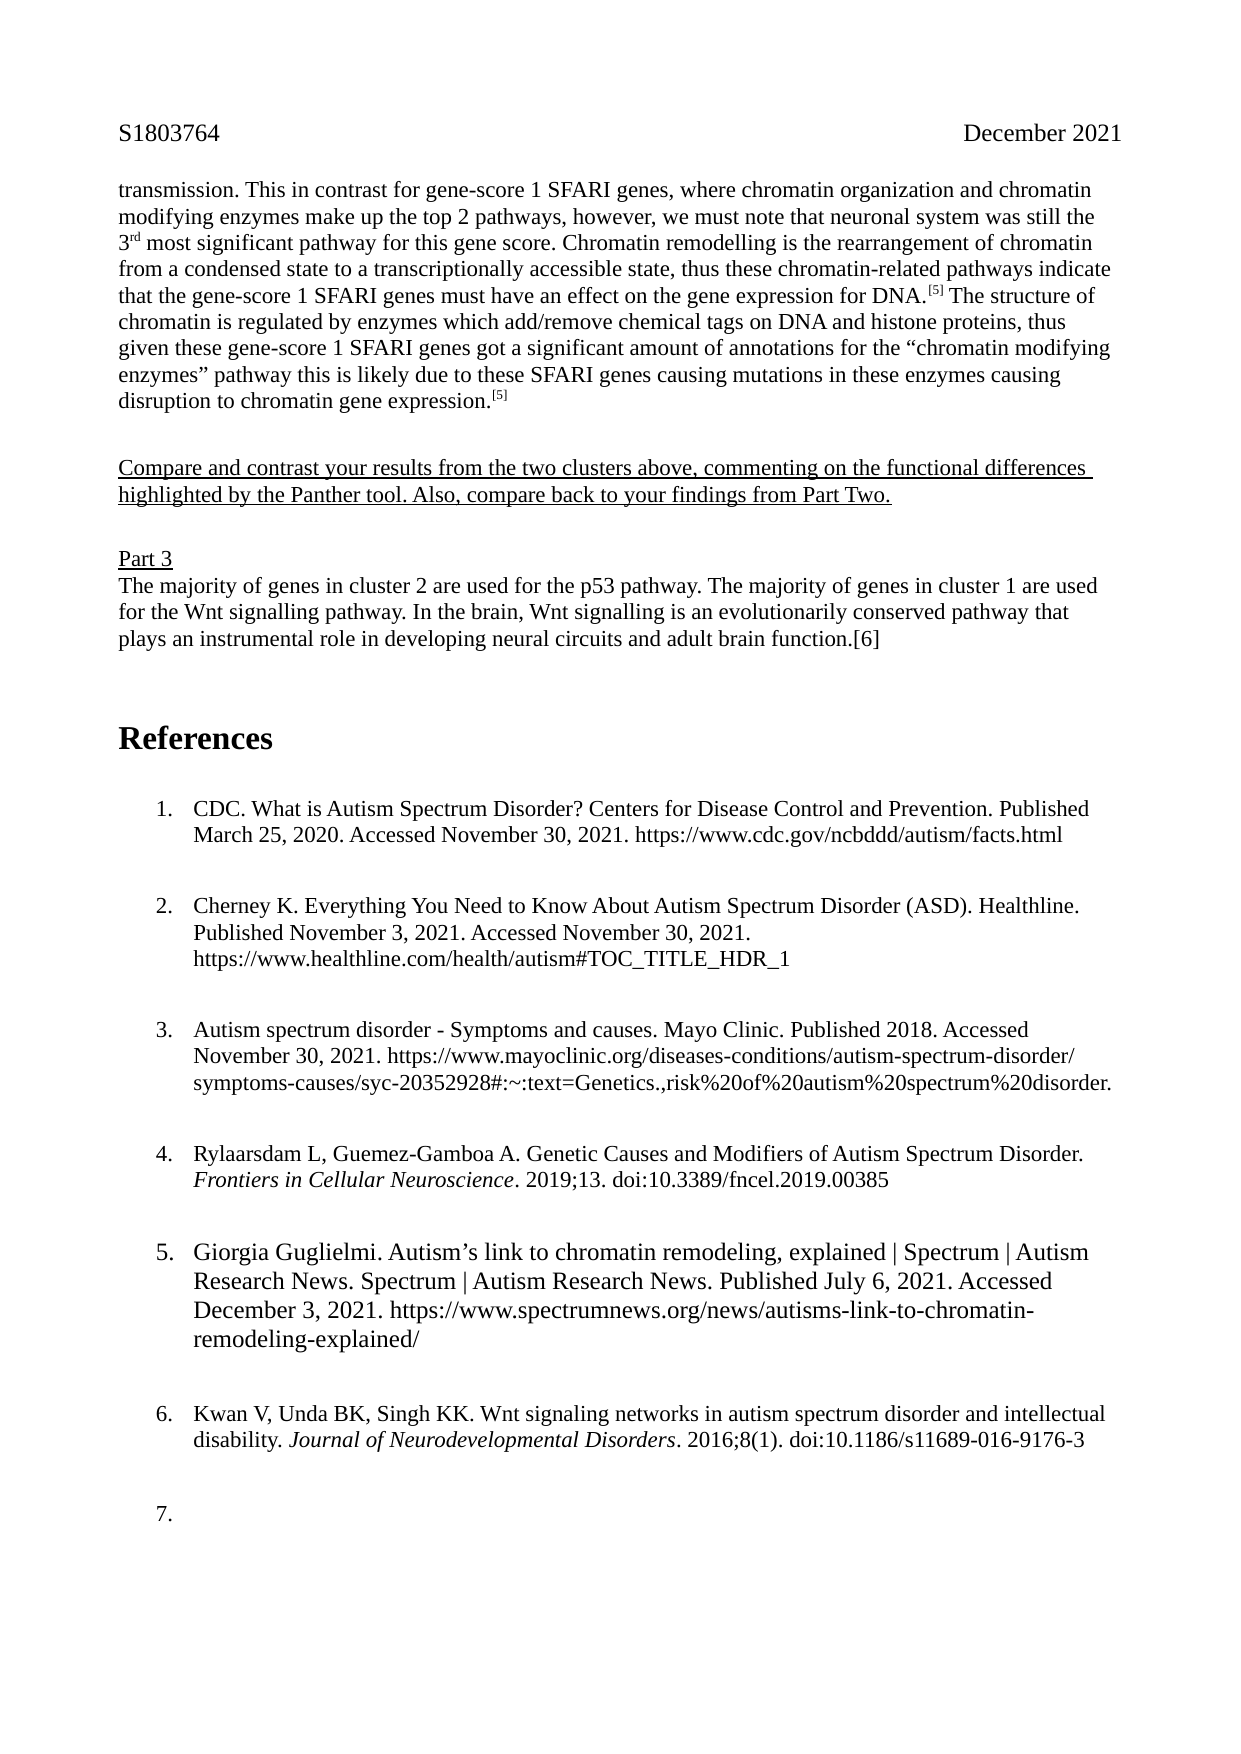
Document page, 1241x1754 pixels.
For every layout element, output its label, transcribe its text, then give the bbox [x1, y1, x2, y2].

text ‌ [118, 1095, 1122, 1121]
text transmission. This in contrast for gene-score 1 SFARI genes, where chromatin organization and chromatin modifying enzymes make up the top 2 pathways, however, we must note that neuronal system was still the 3rd most significant pathway for this gene score. Chromatin remodelling is the rearrangement of chromatin from a condensed state to a transcriptionally accessible state, thus these chromatin-related pathways indicate that the gene-score 1 SFARI genes must have an effect on the gene expression for DNA.[5] The structure of chromatin is regulated by enzymes which add/remove chemical tags on DNA and histone proteins, thus given these gene-score 1 SFARI genes got a significant amount of annotations for the “chromatin modifying enzymes” pathway this is likely due to these SFARI genes causing mutations in these enzymes causing disruption to chromatin gene expression.[5] [118, 176, 1122, 413]
list CDC. What is Autism Spectrum Disorder? Centers for Disease Control and Prevention. Published March 25, 2020. Accessed November 30, 2021. https://www.cdc.gov/ncbddd/autism/facts.html [156, 795, 1122, 847]
text ‌ [118, 1193, 1122, 1219]
list Autism spectrum disorder - Symptoms and causes. Mayo Clinic. Published 2018. Accessed November 30, 2021. https://www.mayoclinic.org/diseases-conditions/autism-spectrum-disorder/symptoms-causes/syc-20352928#:~:text=Genetics.,risk%20of%20autism%20spectrum%20disorder. [156, 1016, 1122, 1095]
text Compare and contrast your results from the two clusters above, commenting on the functional differences highlighted by the Panther tool. Also, compare back to your findings from Part Two. [118, 454, 1122, 507]
text ‌ [118, 971, 1122, 998]
list Rylaarsdam L, Guemez-Gamboa A. Genetic Causes and Modifiers of Autism Spectrum Disorder. Frontiers in Cellular Neuroscience. 2019;13. doi:10.3389/fncel.2019.00385 [156, 1140, 1122, 1193]
text References [118, 718, 1122, 756]
list Kwan V, Unda BK, Singh KK. Wnt signaling networks in autism spectrum disorder and intellectual disability. Journal of Neurodevelopmental Disorders. 2016;8(1). doi:10.1186/s11689-016-9176-3 [156, 1400, 1122, 1453]
text Part 3 [118, 546, 1122, 572]
text ‌ [118, 847, 1122, 874]
text ‌ [118, 1453, 1122, 1481]
list Cherney K. Everything You Need to Know About Autism Spectrum Disorder (ASD). Healthline. Published November 3, 2021. Accessed November 30, 2021. https://www.healthline.com/health/autism#TOC_TITLE_HDR_1 [156, 892, 1122, 971]
list Giorgia Guglielmi. Autism’s link to chromatin remodeling, explained | Spectrum | Autism Research News. Spectrum | Autism Research News. Published July 6, 2021. Accessed December 3, 2021. https://www.spectrumnews.org/news/autisms-link-to-chromatin-remodeling-explained/ [156, 1237, 1122, 1352]
text The majority of genes in cluster 2 are used for the p53 pathway. The majority of genes in cluster 1 are used for the Wnt signalling pathway. In the brain, Wnt signalling is an evolutionarily conserved pathway that plays an instrumental role in developing neural circuits and adult brain function.[6] [118, 572, 1122, 718]
text ‌ [118, 1352, 1122, 1381]
